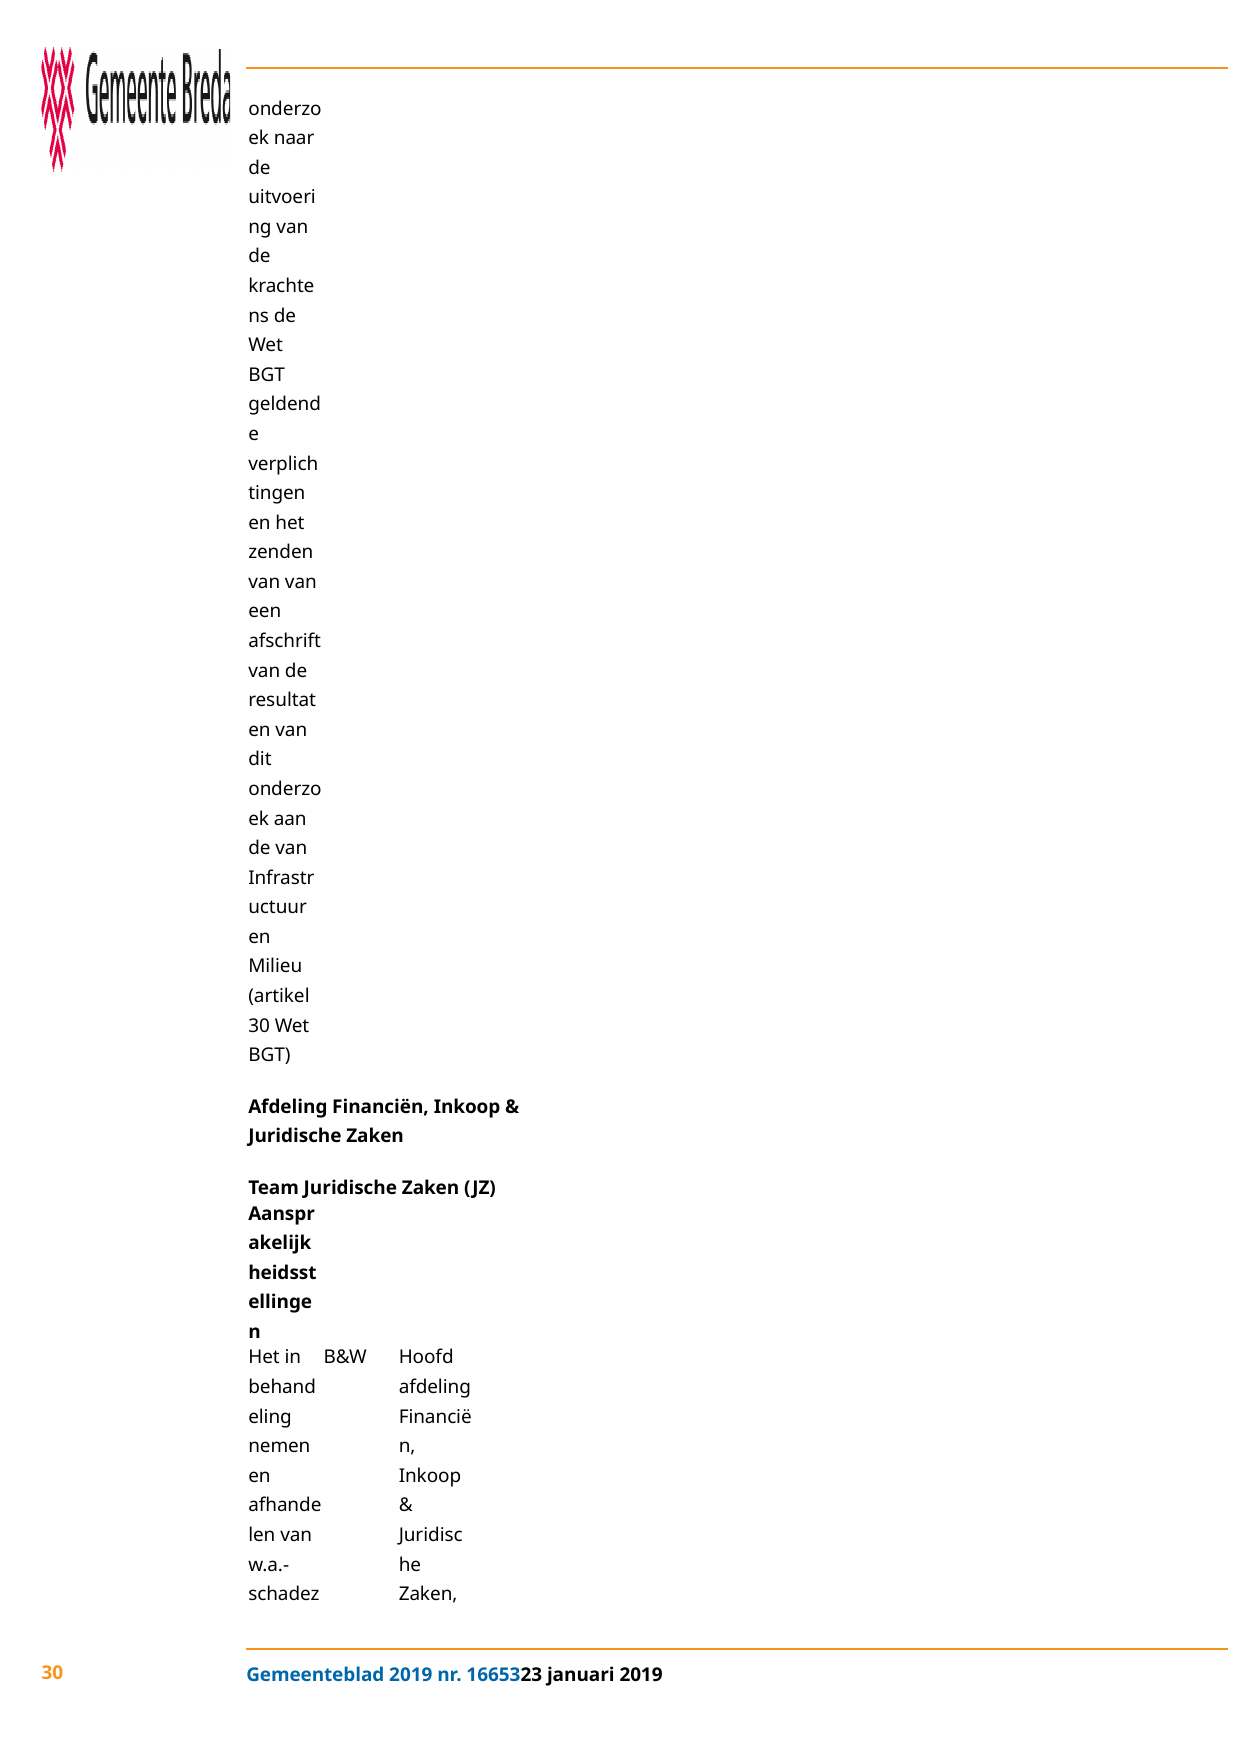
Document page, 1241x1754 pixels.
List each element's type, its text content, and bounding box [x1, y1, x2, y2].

table_cell Hoofd afdeling Financiën, Inkoop & Juridische Zaken, [399, 1344, 474, 1606]
table_cell [474, 1200, 549, 1344]
table_cell onderzoek naar de uitvoering van de krachtens de Wet BGT geldende verplichtingen en het zenden van van een afschrift van de resultaten van dit onderzoek aan de van Infrastructuur en Milieu (artikel 30 Wet BGT) [248, 95, 323, 1067]
table_cell Aansprakelijkheidsstellingen [248, 1200, 323, 1344]
table_cell [248, 1067, 323, 1093]
table_cell Het in behandeling nemen en afhandelen van w.a.-schadez [248, 1344, 323, 1606]
table_cell [323, 1148, 398, 1174]
table_cell [474, 1344, 549, 1606]
table_cell [399, 1200, 474, 1344]
picture [41, 47, 231, 172]
table_cell [323, 95, 398, 1067]
table_cell [399, 95, 474, 1067]
table_cell [474, 1148, 549, 1174]
table_cell [248, 1148, 323, 1174]
table_cell [474, 95, 549, 1067]
table_cell [399, 1148, 474, 1174]
table_cell Afdeling Financiën, Inkoop & Juridische Zaken [248, 1093, 549, 1148]
table_cell Team Juridische Zaken (JZ) [248, 1174, 549, 1200]
table_cell [323, 1200, 398, 1344]
table_cell [323, 1067, 398, 1093]
table_cell B&W [323, 1344, 398, 1606]
table_cell [399, 1067, 474, 1093]
table_cell [474, 1067, 549, 1093]
